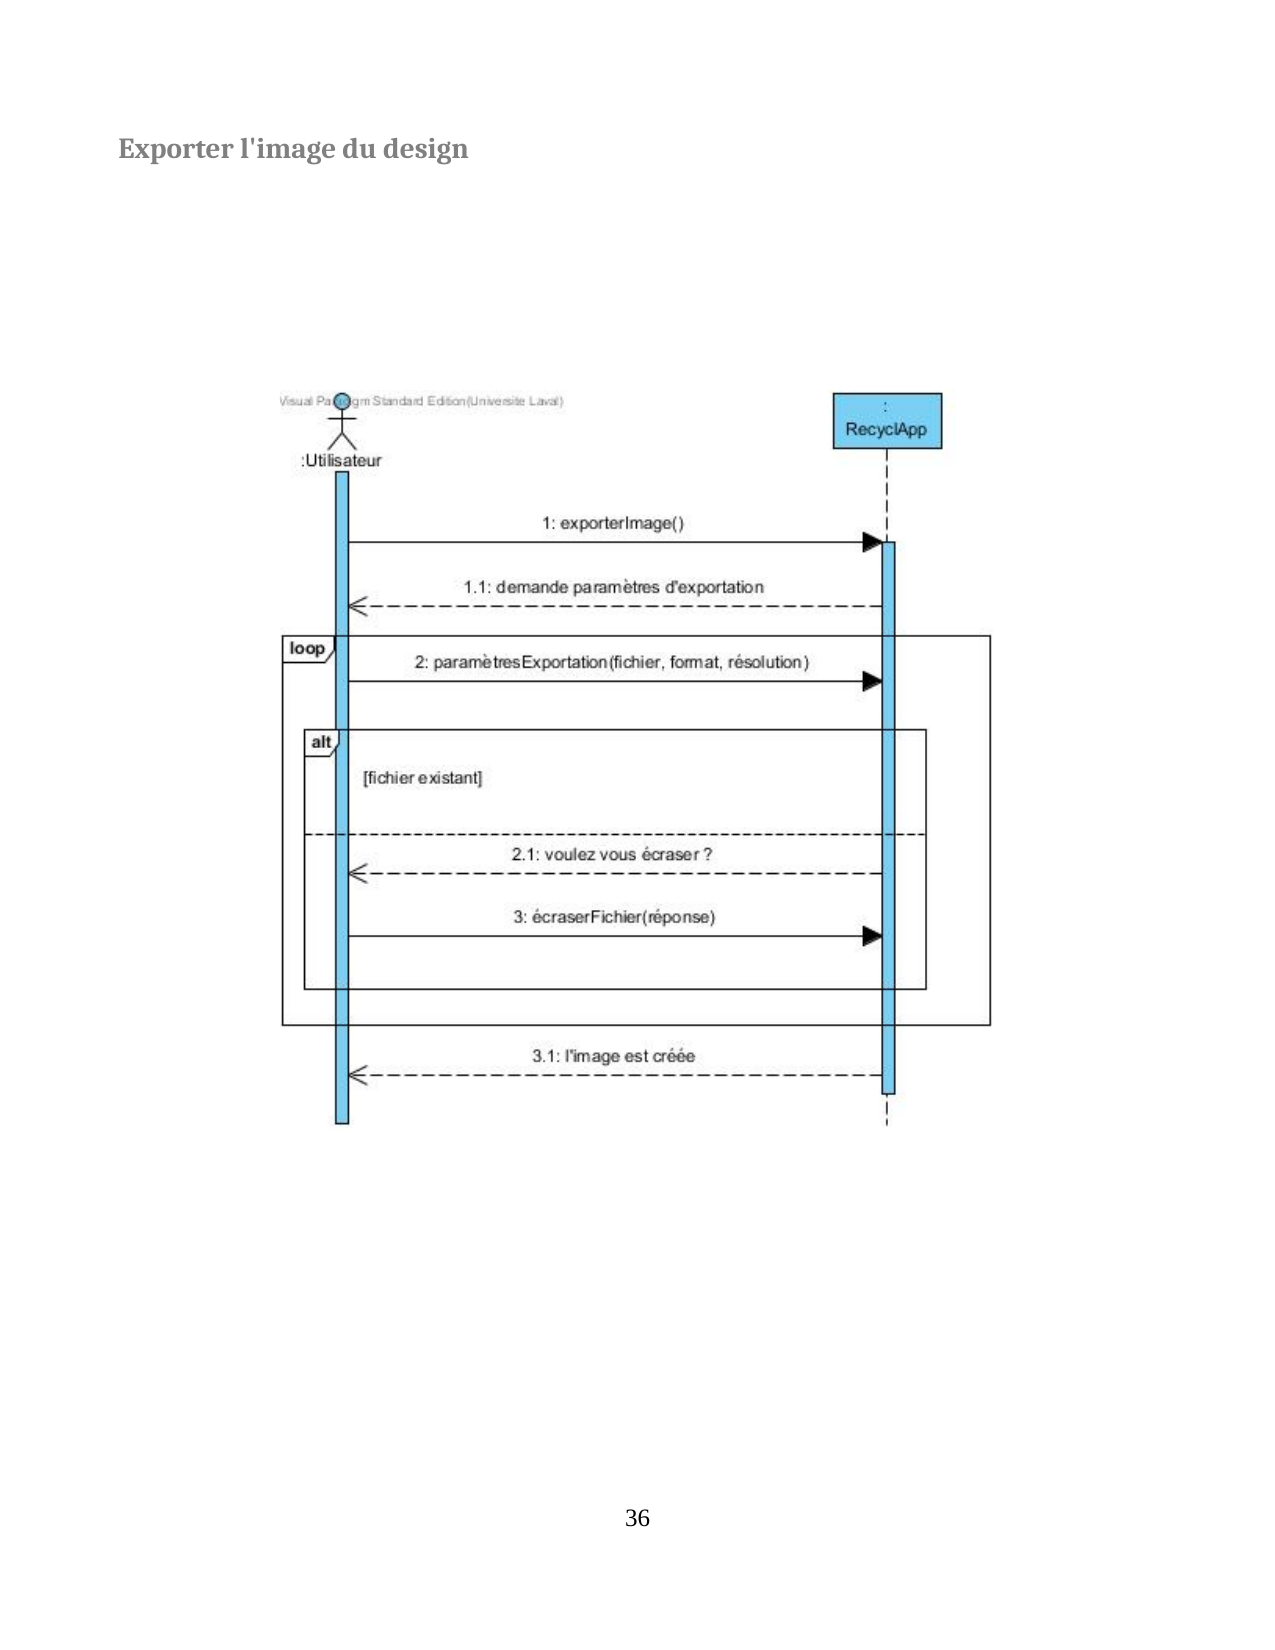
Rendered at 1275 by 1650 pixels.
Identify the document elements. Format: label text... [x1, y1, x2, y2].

subtitle Exporter l'image du design [118, 133, 1157, 166]
picture [279, 390, 996, 1131]
